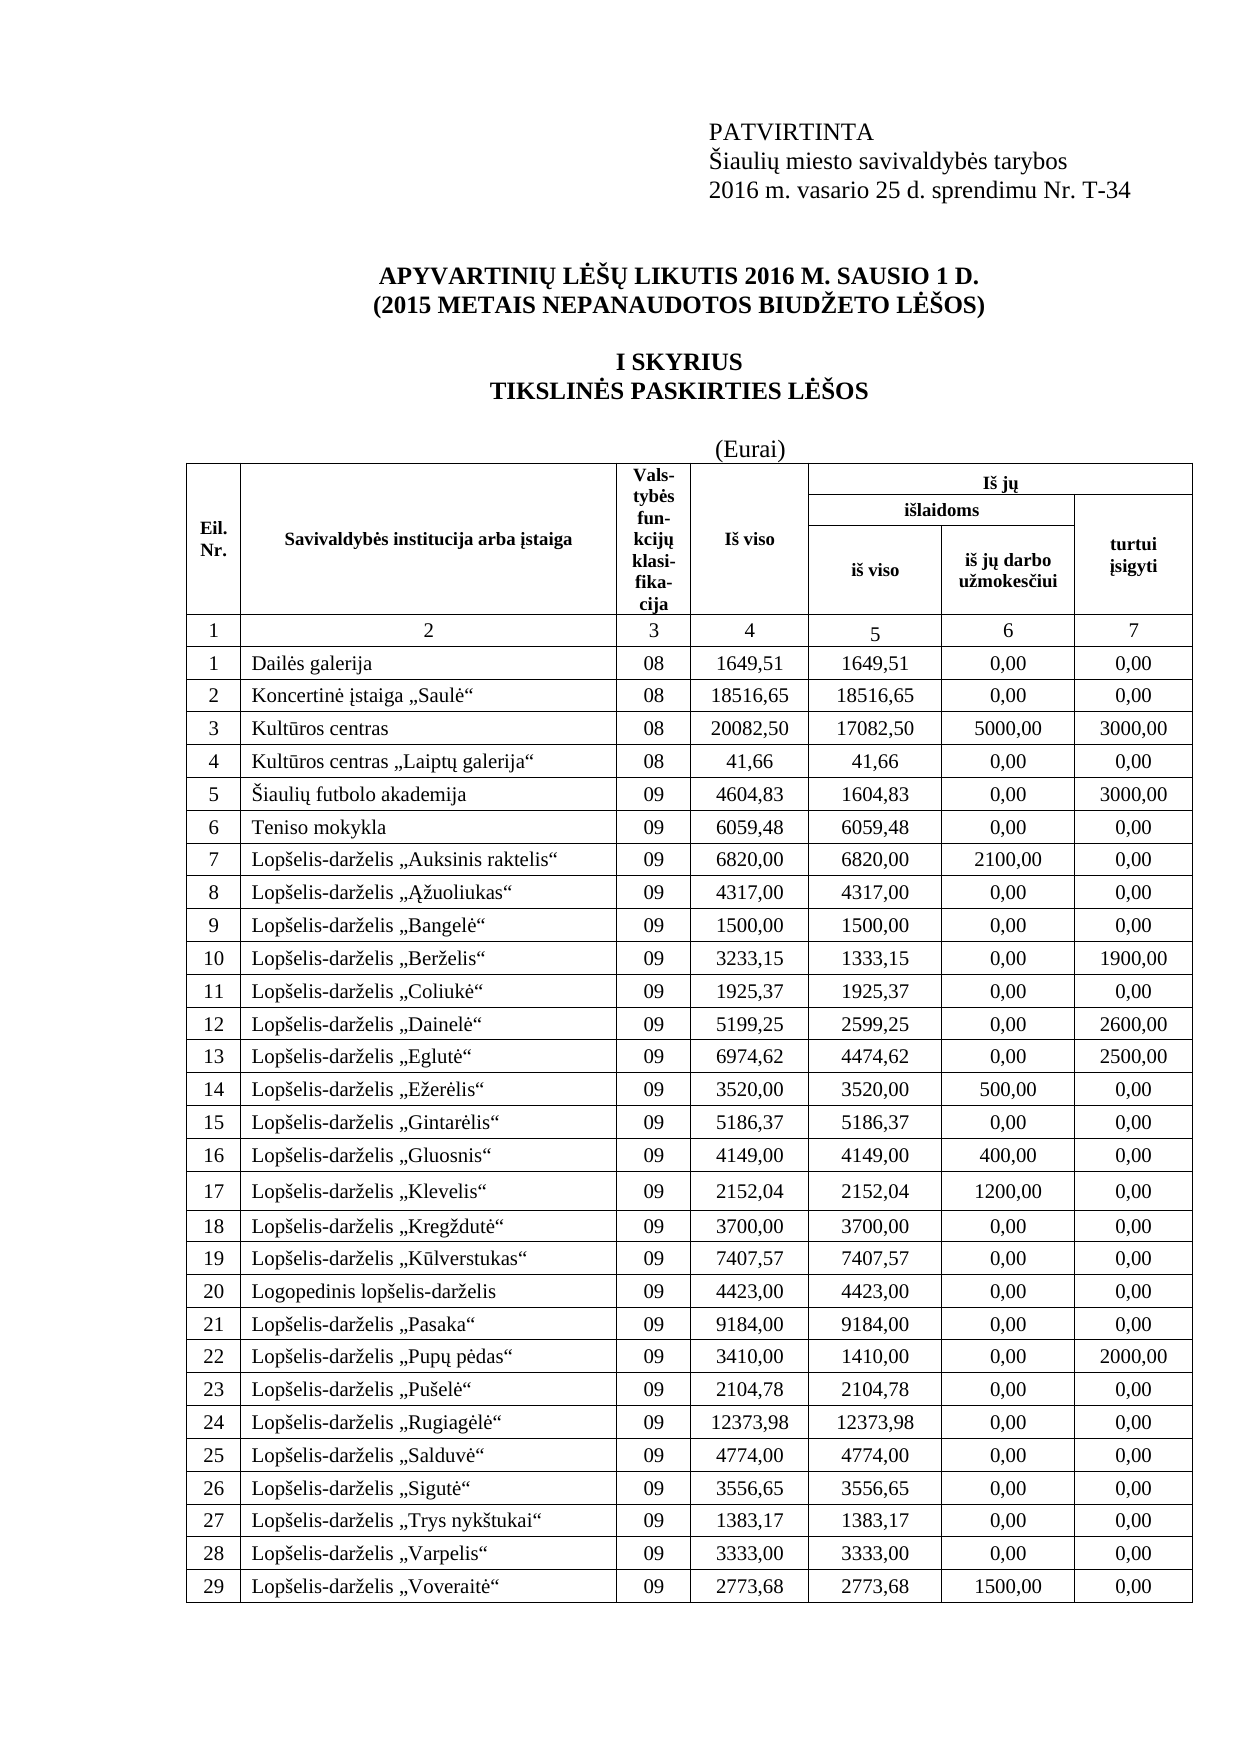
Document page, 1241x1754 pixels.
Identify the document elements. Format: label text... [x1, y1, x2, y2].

table_cell 1500,00 [809, 909, 941, 941]
table_cell 4149,00 [809, 1139, 941, 1171]
table_header Vals-tybės fun-kcijų klasi-fika-cija [617, 464, 690, 614]
table_cell 09 [617, 1008, 690, 1039]
table_cell 0,00 [942, 1275, 1074, 1307]
table_cell 1200,00 [942, 1172, 1074, 1210]
table_cell 09 [617, 1570, 690, 1602]
table_cell 4604,83 [691, 778, 808, 810]
table_cell 08 [617, 745, 690, 777]
table_cell 0,00 [1075, 1242, 1192, 1274]
table_cell 0,00 [1075, 811, 1192, 842]
table_cell Lopšelis-darželis „Klevelis“ [241, 1172, 616, 1210]
table_cell 5 [809, 615, 941, 646]
table_cell 1383,17 [809, 1505, 941, 1536]
table_cell 17 [187, 1172, 240, 1210]
table_cell 20 [187, 1275, 240, 1307]
table_cell Koncertinė įstaiga „Saulė“ [241, 680, 616, 711]
table_cell 0,00 [1075, 909, 1192, 941]
table_cell 22 [187, 1340, 240, 1372]
table_cell 20082,50 [691, 712, 808, 744]
table_cell 3700,00 [691, 1211, 808, 1241]
table_cell 3 [617, 615, 690, 646]
table_cell 11 [187, 975, 240, 1007]
table_cell 26 [187, 1472, 240, 1503]
table_cell 4423,00 [691, 1275, 808, 1307]
table_cell 4 [187, 745, 240, 777]
table_cell 4 [691, 615, 808, 646]
table_cell 0,00 [1075, 1406, 1192, 1438]
table_cell 4149,00 [691, 1139, 808, 1171]
table_cell Lopšelis-darželis „Eglutė“ [241, 1040, 616, 1072]
table_cell 1900,00 [1075, 942, 1192, 974]
table_cell 3556,65 [809, 1472, 941, 1503]
table_cell 25 [187, 1439, 240, 1471]
table_cell 3556,65 [691, 1472, 808, 1503]
table_cell 3333,00 [691, 1537, 808, 1569]
table_cell 4774,00 [809, 1439, 941, 1471]
table_cell 1649,51 [691, 647, 808, 678]
table_header Iš viso [691, 464, 808, 614]
table_cell 09 [617, 1139, 690, 1171]
table_cell 0,00 [942, 647, 1074, 678]
table_cell 09 [617, 1172, 690, 1210]
table_cell 09 [617, 778, 690, 810]
table_cell 0,00 [1075, 1472, 1192, 1503]
table_cell 0,00 [1075, 1139, 1192, 1171]
table_cell 1604,83 [809, 778, 941, 810]
table_cell 0,00 [1075, 745, 1192, 777]
table_cell 7 [1075, 615, 1192, 646]
table_cell 0,00 [942, 1406, 1074, 1438]
table_cell 4317,00 [809, 876, 941, 908]
table_cell 0,00 [942, 680, 1074, 711]
table_cell 3233,15 [691, 942, 808, 974]
table_cell 0,00 [942, 1242, 1074, 1274]
table_cell Lopšelis-darželis „Ežerėlis“ [241, 1073, 616, 1105]
table_cell 1333,15 [809, 942, 941, 974]
table_cell 4317,00 [691, 876, 808, 908]
table_cell Lopšelis-darželis „Sigutė“ [241, 1472, 616, 1503]
table_cell 2100,00 [942, 844, 1074, 875]
table_cell 09 [617, 1106, 690, 1138]
table_cell 13 [187, 1040, 240, 1072]
table_cell 6059,48 [691, 811, 808, 842]
table_cell 1383,17 [691, 1505, 808, 1536]
table_cell Lopšelis-darželis „Pušelė“ [241, 1373, 616, 1405]
table_cell 09 [617, 1537, 690, 1569]
table_cell Lopšelis-darželis „Berželis“ [241, 942, 616, 974]
table_cell 0,00 [1075, 1308, 1192, 1339]
table_cell 2599,25 [809, 1008, 941, 1039]
table_cell 6059,48 [809, 811, 941, 842]
table_cell 0,00 [1075, 680, 1192, 711]
table_cell 0,00 [1075, 1570, 1192, 1602]
table_cell Dailės galerija [241, 647, 616, 678]
table_cell 5186,37 [691, 1106, 808, 1138]
table_cell Lopšelis-darželis „Auksinis raktelis“ [241, 844, 616, 875]
table_cell Kultūros centras „Laiptų galerija“ [241, 745, 616, 777]
table_cell 2773,68 [809, 1570, 941, 1602]
text Šiaulių miesto savivaldybės tarybos [709, 146, 1181, 175]
table_cell Lopšelis-darželis „Salduvė“ [241, 1439, 616, 1471]
table_cell 10 [187, 942, 240, 974]
table_cell 09 [617, 1439, 690, 1471]
table_cell iš jų darbo užmokesčiui [942, 526, 1074, 614]
table_cell 2 [187, 680, 240, 711]
table_cell 6974,62 [691, 1040, 808, 1072]
table_cell 09 [617, 975, 690, 1007]
table_cell Lopšelis-darželis „Coliukė“ [241, 975, 616, 1007]
table_cell Lopšelis-darželis „Pasaka“ [241, 1308, 616, 1339]
table_cell 09 [617, 1275, 690, 1307]
table_cell 0,00 [942, 1373, 1074, 1405]
table_cell 0,00 [1075, 1439, 1192, 1471]
table_cell 1925,37 [691, 975, 808, 1007]
table_cell 5199,25 [691, 1008, 808, 1039]
table_cell 29 [187, 1570, 240, 1602]
text TIKSLINĖS PASKIRTIES LĖŠOS [177, 376, 1181, 405]
table_cell 1500,00 [691, 909, 808, 941]
table_cell 41,66 [809, 745, 941, 777]
table_cell 0,00 [1075, 876, 1192, 908]
table_cell 09 [617, 1340, 690, 1372]
table_cell 0,00 [1075, 1211, 1192, 1241]
table_cell 1 [187, 615, 240, 646]
table_cell Lopšelis-darželis „Voveraitė“ [241, 1570, 616, 1602]
table_cell 08 [617, 712, 690, 744]
table_cell Lopšelis-darželis „Kregždutė“ [241, 1211, 616, 1241]
table_cell 09 [617, 1073, 690, 1105]
table_cell 2000,00 [1075, 1340, 1192, 1372]
table_cell 09 [617, 1040, 690, 1072]
table_cell 18516,65 [691, 680, 808, 711]
table_cell 0,00 [942, 811, 1074, 842]
table_cell 12373,98 [691, 1406, 808, 1438]
table_header Savivaldybės institucija arba įstaiga [241, 464, 616, 614]
table_cell 2600,00 [1075, 1008, 1192, 1039]
table_cell 4474,62 [809, 1040, 941, 1072]
table_cell 28 [187, 1537, 240, 1569]
table_cell 09 [617, 1373, 690, 1405]
table_cell 4423,00 [809, 1275, 941, 1307]
table_header Iš jų [809, 464, 1192, 494]
table_cell 15 [187, 1106, 240, 1138]
text (2015 METAIS NEPANAUDOTOS BIUDŽETO LĖŠOS) [177, 290, 1181, 319]
table_cell 0,00 [942, 975, 1074, 1007]
table_cell 41,66 [691, 745, 808, 777]
table_cell 5186,37 [809, 1106, 941, 1138]
table_cell Logopedinis lopšelis-darželis [241, 1275, 616, 1307]
table_cell 09 [617, 1505, 690, 1536]
table_cell 24 [187, 1406, 240, 1438]
table_cell 0,00 [942, 1340, 1074, 1372]
table_cell 7407,57 [809, 1242, 941, 1274]
table_cell 5000,00 [942, 712, 1074, 744]
table_cell 0,00 [1075, 1373, 1192, 1405]
table_cell 2773,68 [691, 1570, 808, 1602]
table_cell 3000,00 [1075, 712, 1192, 744]
table_cell 12 [187, 1008, 240, 1039]
table_cell 3410,00 [691, 1340, 808, 1372]
table_cell 0,00 [942, 876, 1074, 908]
table_cell 2152,04 [809, 1172, 941, 1210]
table_cell 0,00 [942, 1472, 1074, 1503]
table_cell 0,00 [942, 1308, 1074, 1339]
text 2016 m. vasario 25 d. sprendimu Nr. T-34 [709, 175, 1181, 204]
table_cell 3520,00 [691, 1073, 808, 1105]
table_cell Lopšelis-darželis „Kūlverstukas“ [241, 1242, 616, 1274]
table_cell 09 [617, 1472, 690, 1503]
table_cell 2152,04 [691, 1172, 808, 1210]
table_cell 18516,65 [809, 680, 941, 711]
table_cell Lopšelis-darželis „Gintarėlis“ [241, 1106, 616, 1138]
table_cell 21 [187, 1308, 240, 1339]
table_cell 0,00 [1075, 975, 1192, 1007]
table_cell 0,00 [942, 1106, 1074, 1138]
table_cell 2500,00 [1075, 1040, 1192, 1072]
table_cell 09 [617, 844, 690, 875]
table_cell 8 [187, 876, 240, 908]
table_cell 09 [617, 942, 690, 974]
table_cell 0,00 [942, 1439, 1074, 1471]
table_cell 08 [617, 647, 690, 678]
table_cell 0,00 [1075, 844, 1192, 875]
table_cell 7 [187, 844, 240, 875]
table_cell 0,00 [1075, 647, 1192, 678]
table_cell 17082,50 [809, 712, 941, 744]
table_cell 0,00 [1075, 1106, 1192, 1138]
table_cell 0,00 [1075, 1172, 1192, 1210]
table_cell 6 [942, 615, 1074, 646]
table_cell 3700,00 [809, 1211, 941, 1241]
table_cell Lopšelis-darželis „Bangelė“ [241, 909, 616, 941]
table_cell 09 [617, 1242, 690, 1274]
table_cell 1925,37 [809, 975, 941, 1007]
table_cell iš viso [809, 526, 941, 614]
table_cell 1649,51 [809, 647, 941, 678]
table_cell 9184,00 [691, 1308, 808, 1339]
table_cell Teniso mokykla [241, 811, 616, 842]
table_header Eil. Nr. [187, 464, 240, 614]
text APYVARTINIŲ LĖŠŲ LIKUTIS 2016 M. SAUSIO 1 D. [177, 261, 1181, 290]
text PATVIRTINTA [709, 117, 1181, 146]
table_cell 18 [187, 1211, 240, 1241]
table_cell 6820,00 [809, 844, 941, 875]
table_cell 0,00 [1075, 1505, 1192, 1536]
table_cell 3333,00 [809, 1537, 941, 1569]
table_cell Lopšelis-darželis „Trys nykštukai“ [241, 1505, 616, 1536]
table_cell 9 [187, 909, 240, 941]
table_cell 7407,57 [691, 1242, 808, 1274]
table_cell 3 [187, 712, 240, 744]
table_cell 0,00 [942, 1537, 1074, 1569]
table_cell 0,00 [1075, 1537, 1192, 1569]
table_cell 16 [187, 1139, 240, 1171]
table_cell 2104,78 [691, 1373, 808, 1405]
table_cell 0,00 [1075, 1073, 1192, 1105]
table_cell 0,00 [942, 942, 1074, 974]
table_cell 400,00 [942, 1139, 1074, 1171]
table_cell Lopšelis-darželis „Pupų pėdas“ [241, 1340, 616, 1372]
table_cell išlaidoms [809, 495, 1074, 525]
table_cell 6820,00 [691, 844, 808, 875]
table_cell 4774,00 [691, 1439, 808, 1471]
table_cell Lopšelis-darželis „Rugiagėlė“ [241, 1406, 616, 1438]
table_cell 09 [617, 1211, 690, 1241]
table_cell Šiaulių futbolo akademija [241, 778, 616, 810]
table_cell 2104,78 [809, 1373, 941, 1405]
table_cell 1500,00 [942, 1570, 1074, 1602]
table_cell 09 [617, 876, 690, 908]
table_cell 6 [187, 811, 240, 842]
table_cell 0,00 [942, 1008, 1074, 1039]
table_cell 23 [187, 1373, 240, 1405]
text I SKYRIUS [177, 347, 1181, 376]
table_cell Kultūros centras [241, 712, 616, 744]
table_cell 0,00 [942, 1040, 1074, 1072]
table_cell 1410,00 [809, 1340, 941, 1372]
table_cell 1 [187, 647, 240, 678]
table_cell turtui įsigyti [1075, 495, 1192, 614]
table_cell 0,00 [942, 1505, 1074, 1536]
text (Eurai) [177, 434, 1181, 462]
table_cell 12373,98 [809, 1406, 941, 1438]
table_cell 0,00 [942, 1211, 1074, 1241]
table_cell Lopšelis-darželis „Gluosnis“ [241, 1139, 616, 1171]
table_cell 3520,00 [809, 1073, 941, 1105]
table_cell 09 [617, 909, 690, 941]
table_cell Lopšelis-darželis „Ąžuoliukas“ [241, 876, 616, 908]
table_cell 9184,00 [809, 1308, 941, 1339]
table_cell 0,00 [1075, 1275, 1192, 1307]
table_cell 19 [187, 1242, 240, 1274]
table_cell 5 [187, 778, 240, 810]
table_cell 14 [187, 1073, 240, 1105]
table_cell 0,00 [942, 745, 1074, 777]
table_cell 27 [187, 1505, 240, 1536]
table_cell Lopšelis-darželis „Dainelė“ [241, 1008, 616, 1039]
table_cell 0,00 [942, 778, 1074, 810]
table_cell 3000,00 [1075, 778, 1192, 810]
table_cell 2 [241, 615, 616, 646]
table_cell 09 [617, 1308, 690, 1339]
table_cell 0,00 [942, 909, 1074, 941]
table_cell Lopšelis-darželis „Varpelis“ [241, 1537, 616, 1569]
table_cell 500,00 [942, 1073, 1074, 1105]
table_cell 09 [617, 1406, 690, 1438]
table_cell 08 [617, 680, 690, 711]
table_cell 09 [617, 811, 690, 842]
